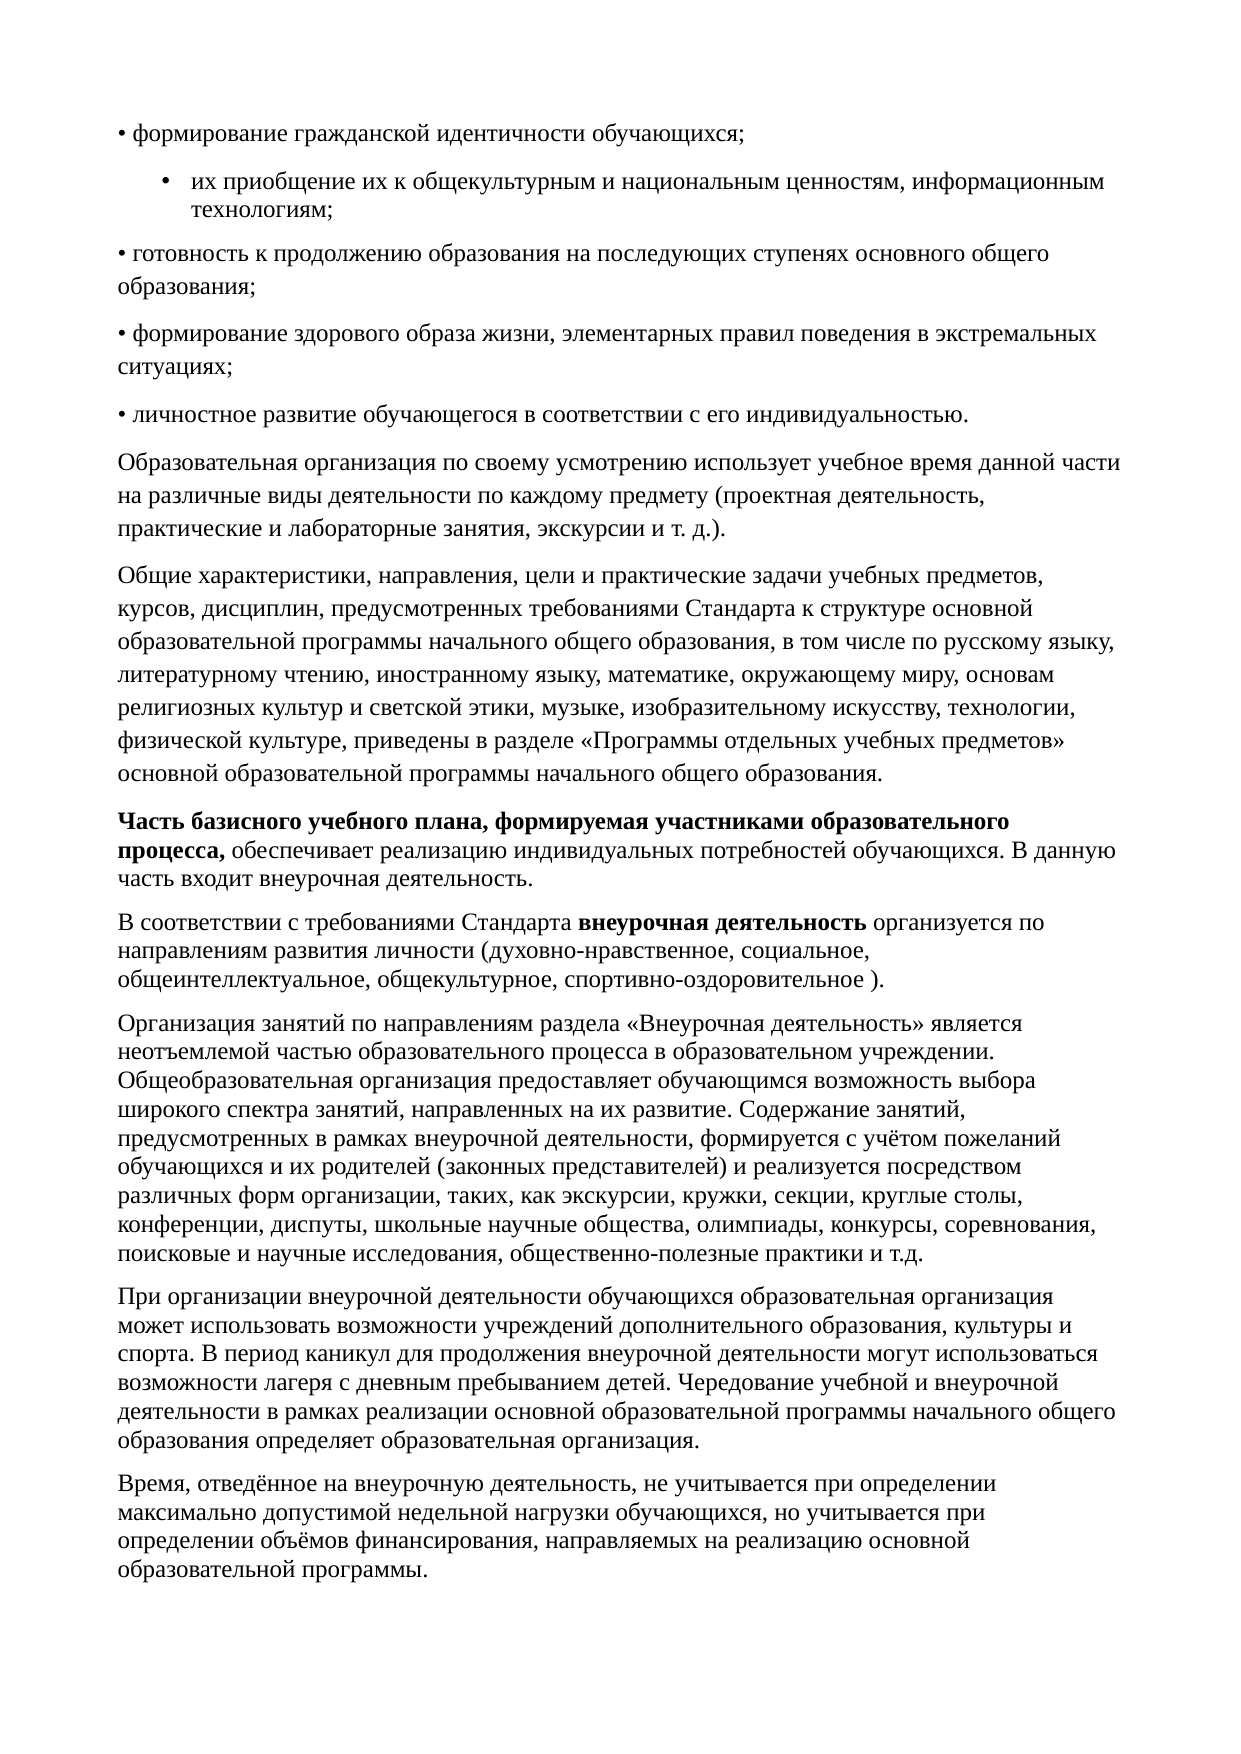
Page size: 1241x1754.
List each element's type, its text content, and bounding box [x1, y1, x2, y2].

text • готовность к продолжению образования на последующих ступенях основного общего образования; [117, 238, 1123, 299]
text • личностное развитие обучающегося в соответствии с его индивидуальностью. [117, 399, 1123, 428]
list их приобщение их к общекультурным и национальным ценностям, информационным технологиям; [161, 166, 1123, 223]
text Время, отведённое на внеурочную деятельность, не учитывается при определении максимально допустимой недельной нагрузки обучающихся, но учитывается при определении объёмов финансирования, направляемых на реализацию основной образовательной программы. [117, 1468, 1123, 1583]
text Организация занятий по направлениям раздела «Внеурочная деятельность» является неотъемлемой частью образовательного процесса в образовательном учреждении. Общеобразовательная организация предоставляет обучающимся возможность выбора широкого спектра занятий, направленных на их развитие. Содержание занятий, предусмотренных в рамках внеурочной деятельности, формируется с учётом пожеланий обучающихся и их родителей (законных представителей) и реализуется посредством различных форм организации, таких, как экскурсии, кружки, секции, круглые столы, конференции, диспуты, школьные научные общества, олимпиады, конкурсы, соревнования, поисковые и научные исследования, общественно-полезные практики и т.д. [117, 1008, 1123, 1266]
text В соответствии с требованиями Стандарта внеурочная деятельность организуется по направлениям развития личности (духовно-нравственное, социальное, общеинтеллектуальное, общекультурное, спортивно-оздоровительное ). [117, 907, 1123, 993]
text Общие характеристики, направления, цели и практические задачи учебных предметов, курсов, дисциплин, предусмотренных требованиями Стандарта к структуре основной образовательной программы начального общего образования, в том числе по русскому языку, литературному чтению, иностранному языку, математике, окружающему миру, основам религиозных культур и светской этики, музыке, изобразительному искусству, технологии, физической культуре, приведены в разделе «Программы отдельных учебных предметов» основной образовательной программы начального общего образования. [117, 560, 1123, 787]
text • формирование здорового образа жизни, элементарных правил поведения в экстремальных ситуациях; [117, 318, 1123, 380]
text Часть базисного учебного плана, формируемая участниками образовательного процесса, обеспечивает реализацию индивидуальных потребностей обучающихся. В данную часть входит внеурочная деятельность. [117, 806, 1123, 892]
text • формирование гражданской идентичности обучающихся; [117, 118, 1123, 147]
text При организации внеурочной деятельности обучающихся образовательная организация может использовать возможности учреждений дополнительного образования, культуры и спорта. В период каникул для продолжения внеурочной деятельности могут использоваться возможности лагеря с дневным пребыванием детей. Чередование учебной и внеурочной деятельности в рамках реализации основной образовательной программы начального общего образования определяет образовательная организация. [117, 1281, 1123, 1453]
text Образовательная организация по своему усмотрению использует учебное время данной части на различные виды деятельности по каждому предмету (проектная деятельность, практические и лабораторные занятия, экскурсии и т. д.). [117, 447, 1123, 541]
